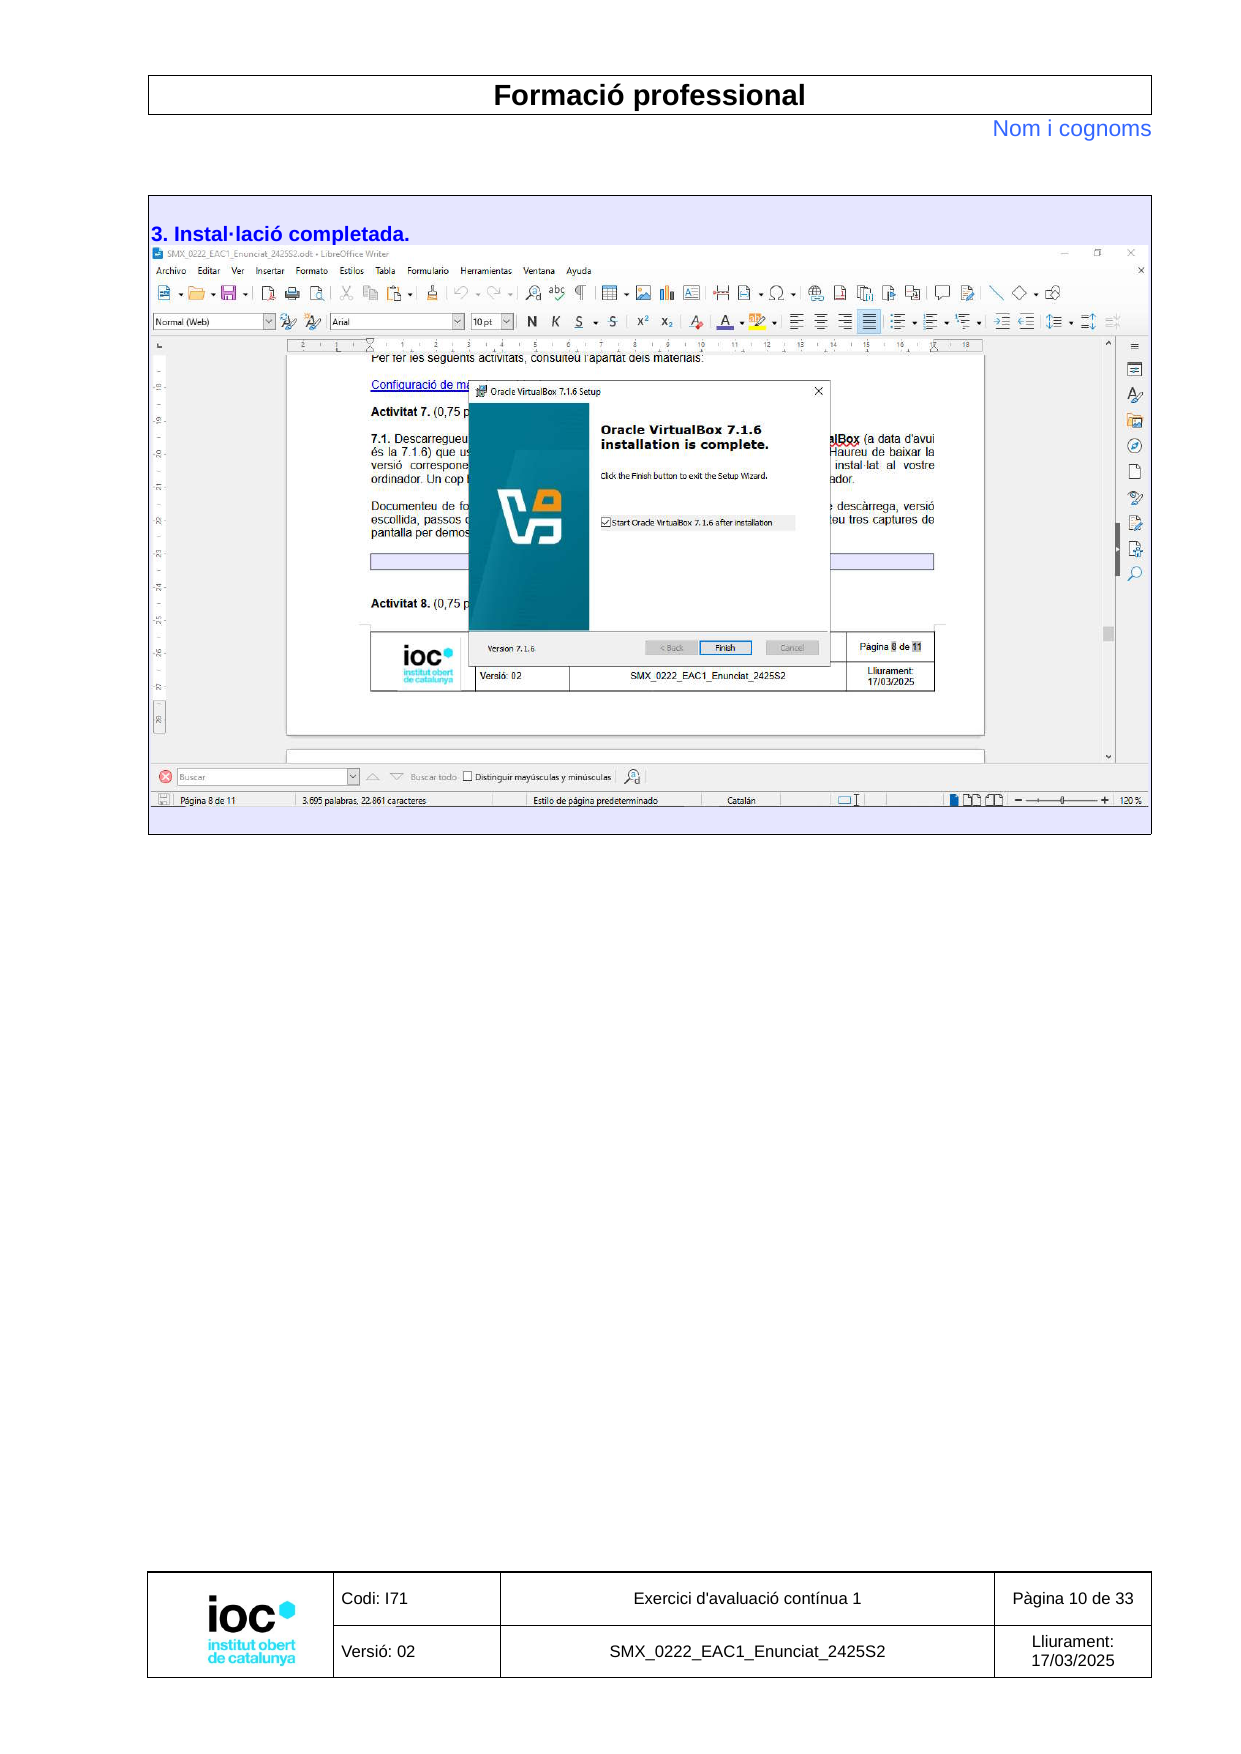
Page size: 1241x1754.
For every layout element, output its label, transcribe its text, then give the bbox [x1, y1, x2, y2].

text 3. Instal·lació completada. [149, 219, 1151, 243]
picture [195, 1581, 309, 1677]
picture [150, 245, 1149, 807]
